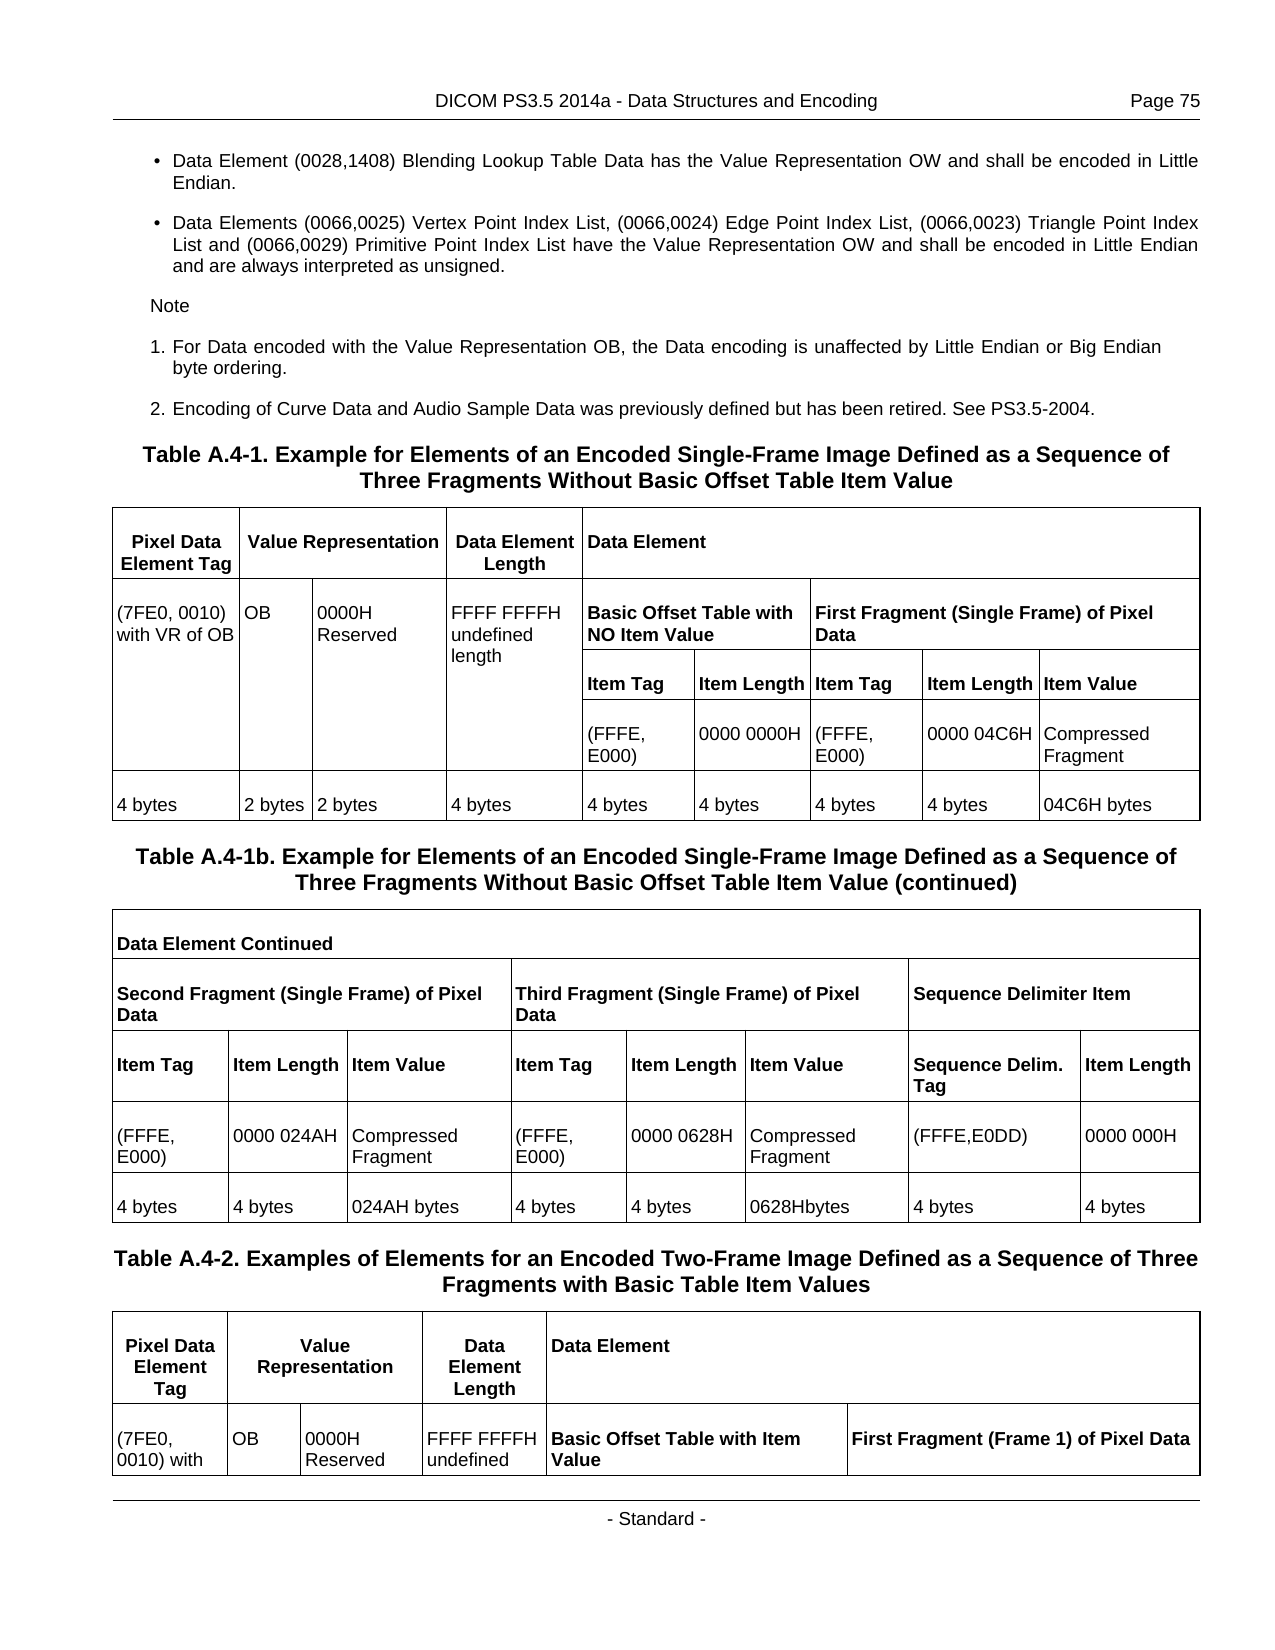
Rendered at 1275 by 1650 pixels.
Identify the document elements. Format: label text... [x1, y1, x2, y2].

list Encoding of Curve Data and Audio Sample Data was previously defined but has been retired. See PS3.5-2004. [150, 397, 1162, 419]
table_cell 0000 04C6H [923, 700, 1039, 770]
table_header Data Element [547, 1312, 1199, 1403]
table_cell 4 bytes [113, 771, 239, 820]
table_cell Compressed Fragment [746, 1102, 908, 1172]
table_cell Item Value [348, 1031, 511, 1101]
table_cell 4 bytes [923, 771, 1039, 820]
table_cell Second Fragment (Single Frame) of Pixel Data [113, 959, 511, 1029]
table_cell 0000H Reserved [301, 1404, 422, 1474]
table_cell Sequence Delim. Tag [909, 1031, 1080, 1101]
table_cell 2 bytes [240, 771, 312, 820]
table_cell Item Tag [512, 1031, 626, 1101]
table_cell Basic Offset Table with Item Value [547, 1404, 847, 1474]
table_cell 4 bytes [811, 771, 922, 820]
table_header Data Element [583, 508, 1199, 578]
list For Data encoded with the Value Representation OB, the Data encoding is unaffected by Little Endian or Big Endian byte ordering. [150, 336, 1162, 379]
table_cell Compressed Fragment [1040, 700, 1199, 770]
table_cell 0000 0628H [627, 1102, 745, 1172]
list Data Elements (0066,0025) Vertex Point Index List, (0066,0024) Edge Point Index List, (0066,0023) Triangle Point Index List and (0066,0029) Primitive Point Index List have the Value Representation OW and shall be encoded in Little Endian and are always interpreted as unsigned. [154, 212, 1200, 277]
table_cell Sequence Delimiter Item [909, 959, 1199, 1029]
table_cell (7FE0, 0010) with [113, 1404, 227, 1474]
table_cell 0000 0000H [695, 700, 810, 770]
table_cell FFFF FFFFH undefined [423, 1404, 546, 1474]
table_cell Third Fragment (Single Frame) of Pixel Data [512, 959, 908, 1029]
table_header Data Element Length [447, 508, 582, 578]
table_header Pixel Data Element Tag [113, 508, 239, 578]
table_cell Item Tag [811, 650, 922, 699]
table_cell Item Length [229, 1031, 347, 1101]
table_header Value Representation [240, 508, 446, 578]
table_cell Item Length [695, 650, 810, 699]
table_cell 0000 024AH [229, 1102, 347, 1172]
table_cell Compressed Fragment [348, 1102, 511, 1172]
table_cell 4 bytes [583, 771, 694, 820]
table_cell OB [228, 1404, 300, 1474]
table_cell 4 bytes [512, 1173, 626, 1222]
table_cell Item Length [1081, 1031, 1199, 1101]
text Table A.4-1b. Example for Elements of an Encoded Single-Frame Image Defined as a Sequence of Three Fragments Without Basic Offset Table Item Value (continued) [112, 843, 1200, 895]
table_cell 04C6H bytes [1040, 771, 1199, 820]
table_cell Item Length [923, 650, 1039, 699]
table_header Value Representation [228, 1312, 422, 1403]
table_cell (FFFE, E000) [811, 700, 922, 770]
table_cell OB [240, 579, 312, 770]
table_cell 4 bytes [1081, 1173, 1199, 1222]
table_cell (FFFE, E000) [113, 1102, 228, 1172]
text Table A.4-1. Example for Elements of an Encoded Single-Frame Image Defined as a Sequence of Three Fragments Without Basic Offset Table Item Value [112, 442, 1200, 493]
table_cell 4 bytes [113, 1173, 228, 1222]
table_cell FFFF FFFFH undefined length [447, 579, 582, 770]
table_cell 4 bytes [229, 1173, 347, 1222]
table_cell First Fragment (Frame 1) of Pixel Data [848, 1404, 1199, 1474]
table_cell 4 bytes [627, 1173, 745, 1222]
table_cell (FFFE, E000) [512, 1102, 626, 1172]
table_header Data Element Continued [113, 910, 1199, 958]
table_cell 0000H Reserved [313, 579, 446, 770]
table_cell Item Value [746, 1031, 908, 1101]
table_cell (7FE0, 0010) with VR of OB [113, 579, 239, 770]
table_cell 024AH bytes [348, 1173, 511, 1222]
table_cell Basic Offset Table with NO Item Value [583, 579, 810, 649]
table_cell Item Length [627, 1031, 745, 1101]
list Data Element (0028,1408) Blending Lookup Table Data has the Value Representation OW and shall be encoded in Little Endian. [154, 150, 1200, 193]
table_cell (FFFE, E000) [583, 700, 694, 770]
table_cell (FFFE,E0DD) [909, 1102, 1080, 1172]
table_cell 4 bytes [447, 771, 582, 820]
table_cell 0000 000H [1081, 1102, 1199, 1172]
text Table A.4-2. Examples of Elements for an Encoded Two-Frame Image Defined as a Sequence of Three Fragments with Basic Table Item Values [112, 1245, 1200, 1297]
table_cell Item Tag [583, 650, 694, 699]
table_cell 0628Hbytes [746, 1173, 908, 1222]
table_cell Item Tag [113, 1031, 228, 1101]
text Note [150, 295, 1162, 317]
table_cell 2 bytes [313, 771, 446, 820]
table_cell 4 bytes [909, 1173, 1080, 1222]
table_cell Item Value [1040, 650, 1199, 699]
table_header Pixel Data Element Tag [113, 1312, 227, 1403]
table_header Data Element Length [423, 1312, 546, 1403]
table_cell First Fragment (Single Frame) of Pixel Data [811, 579, 1199, 649]
table_cell 4 bytes [695, 771, 810, 820]
